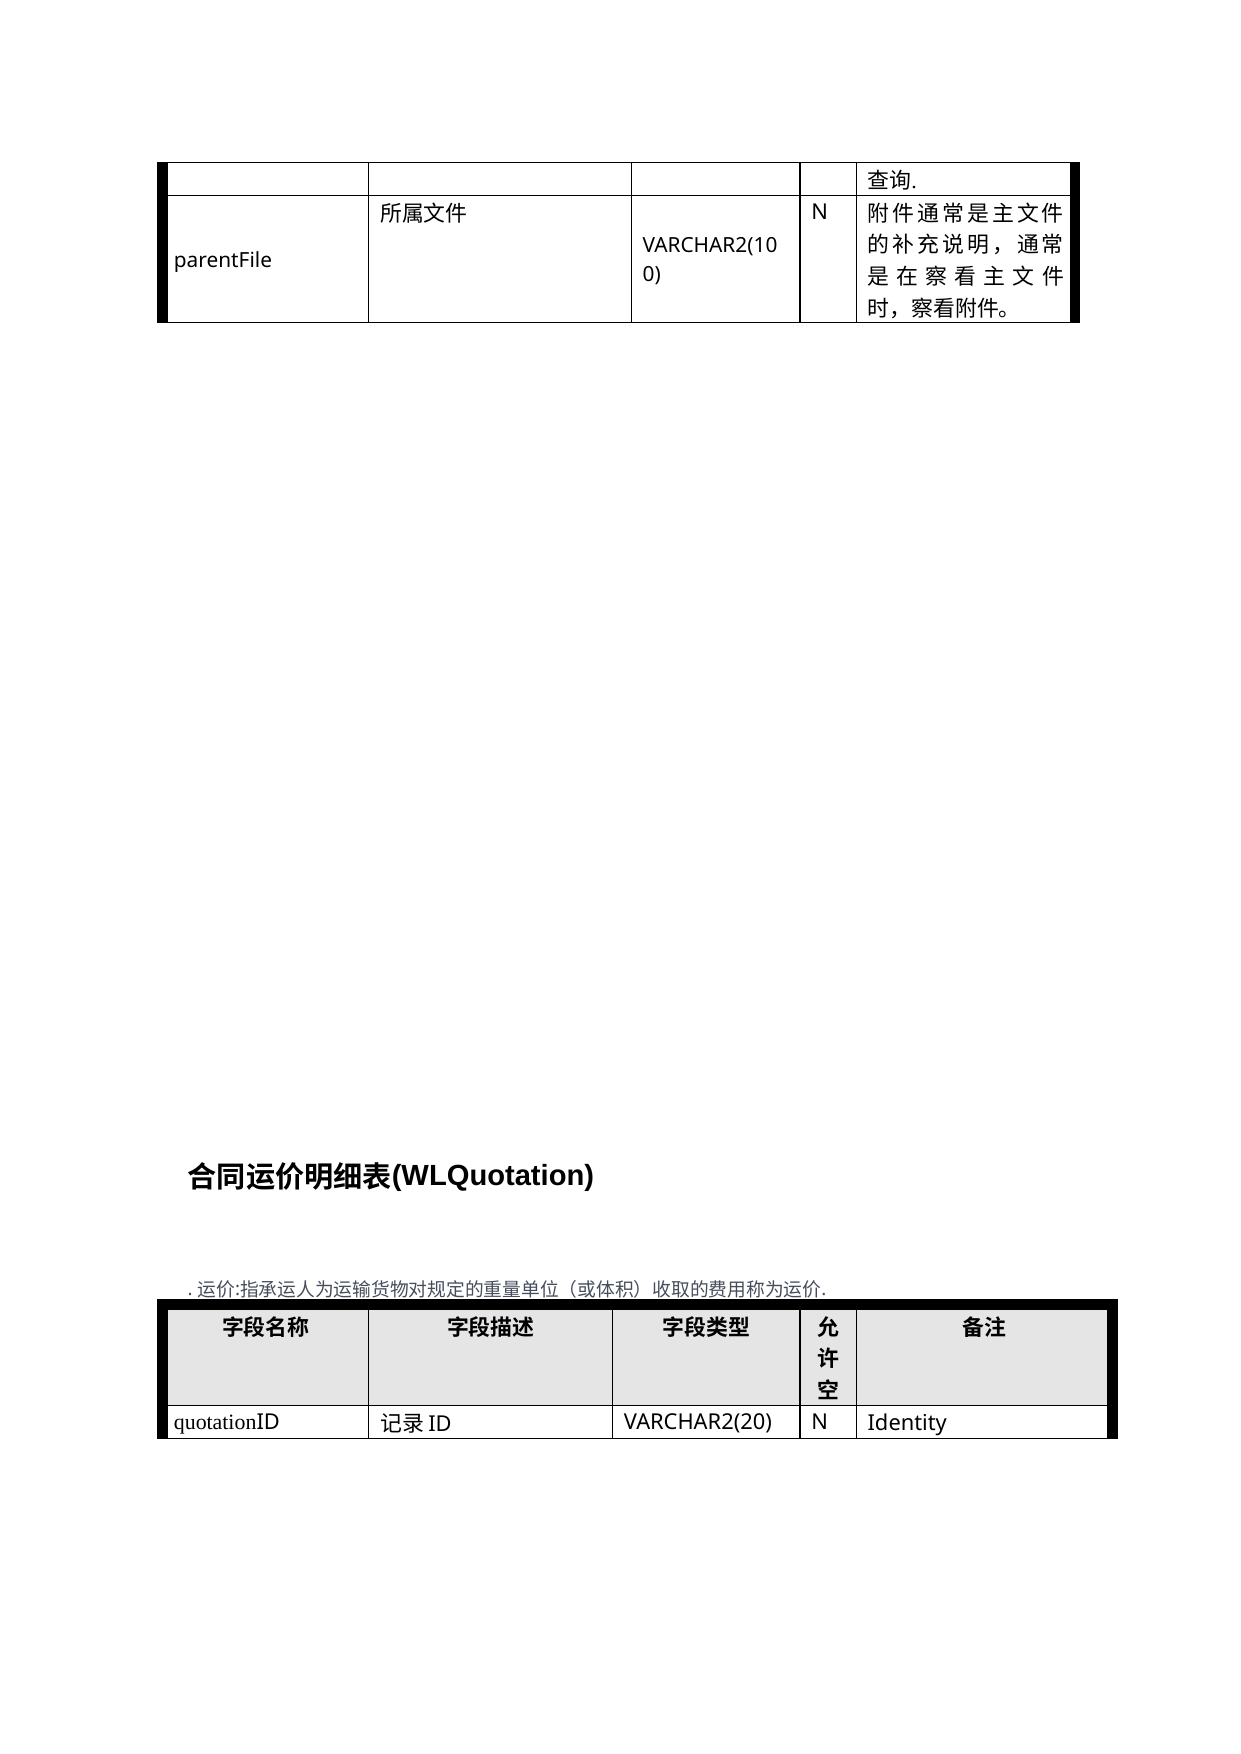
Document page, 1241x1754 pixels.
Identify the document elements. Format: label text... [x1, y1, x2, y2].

table_cell parentFile [168, 196, 368, 322]
table_header 字段名称 [168, 1310, 368, 1405]
table_header 允许空 [801, 1310, 856, 1405]
table_cell 所属文件 [369, 196, 631, 322]
table_cell [168, 163, 368, 194]
table_cell Identity [857, 1406, 1107, 1438]
table_cell 附件通常是主文件的补充说明，通常是在察看主文件时，察看附件。 [857, 196, 1070, 322]
table_cell [632, 163, 799, 194]
subtitle 合同运价明细表(WLQuotation) [187, 1137, 1053, 1202]
text . 运价:指承运人为运输货物对规定的重量单位（或体积）收取的费用称为运价. [187, 1267, 1053, 1299]
table_cell quotationID [168, 1406, 368, 1438]
table_cell [801, 163, 856, 194]
table_cell N [801, 1406, 856, 1438]
table_cell 记录ID [369, 1406, 612, 1438]
table_cell [369, 163, 631, 194]
table_cell N [801, 196, 856, 322]
table_header 备注 [857, 1310, 1107, 1405]
table_cell VARCHAR2(20) [613, 1406, 799, 1438]
table_header 字段描述 [369, 1310, 612, 1405]
table_header 字段类型 [613, 1310, 799, 1405]
table_cell VARCHAR2(100) [632, 196, 799, 322]
table_cell 查询. [857, 163, 1070, 194]
